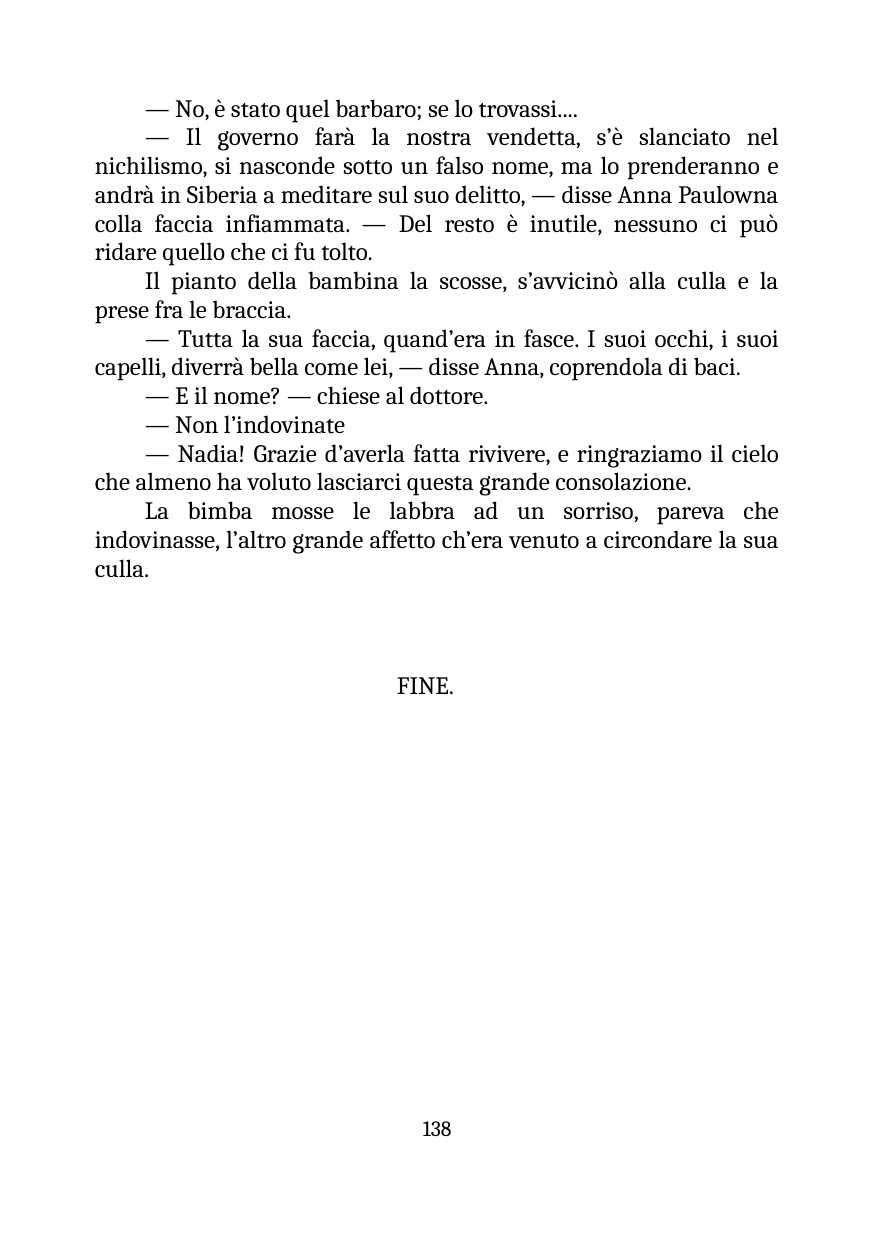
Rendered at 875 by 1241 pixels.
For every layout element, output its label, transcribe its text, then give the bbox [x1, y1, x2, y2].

text — Non l’indovinate [94, 411, 779, 439]
text — Il governo farà la nostra vendetta, s’è slanciato nel nichilismo, si nasconde sotto un falso nome, ma lo prenderanno e andrà in Siberia a meditare sul suo delitto, — disse Anna Paulowna colla faccia infiammata. — Del resto è inutile, nessuno ci può ridare quello che ci fu tolto. [94, 123, 779, 267]
text — No, è stato quel barbaro; se lo trovassi.... [94, 94, 779, 123]
text — E il nome? — chiese al dottore. [94, 382, 779, 411]
text Il pianto della bambina la scosse, s’avvicinò alla culla e la prese fra le braccia. [94, 267, 779, 324]
text La bimba mosse le labbra ad un sorriso, pareva che indovinasse, l’altro grande affetto ch’era venuto a circondare la sua culla. [94, 497, 779, 583]
text FINE. [94, 672, 756, 701]
text — Nadia! Grazie d’averla fatta rivivere, e ringraziamo il cielo che almeno ha voluto lasciarci questa grande consolazione. [94, 439, 779, 497]
text — Tutta la sua faccia, quand’era in fasce. I suoi occhi, i suoi capelli, diverrà bella come lei, — disse Anna, coprendola di baci. [94, 324, 779, 382]
